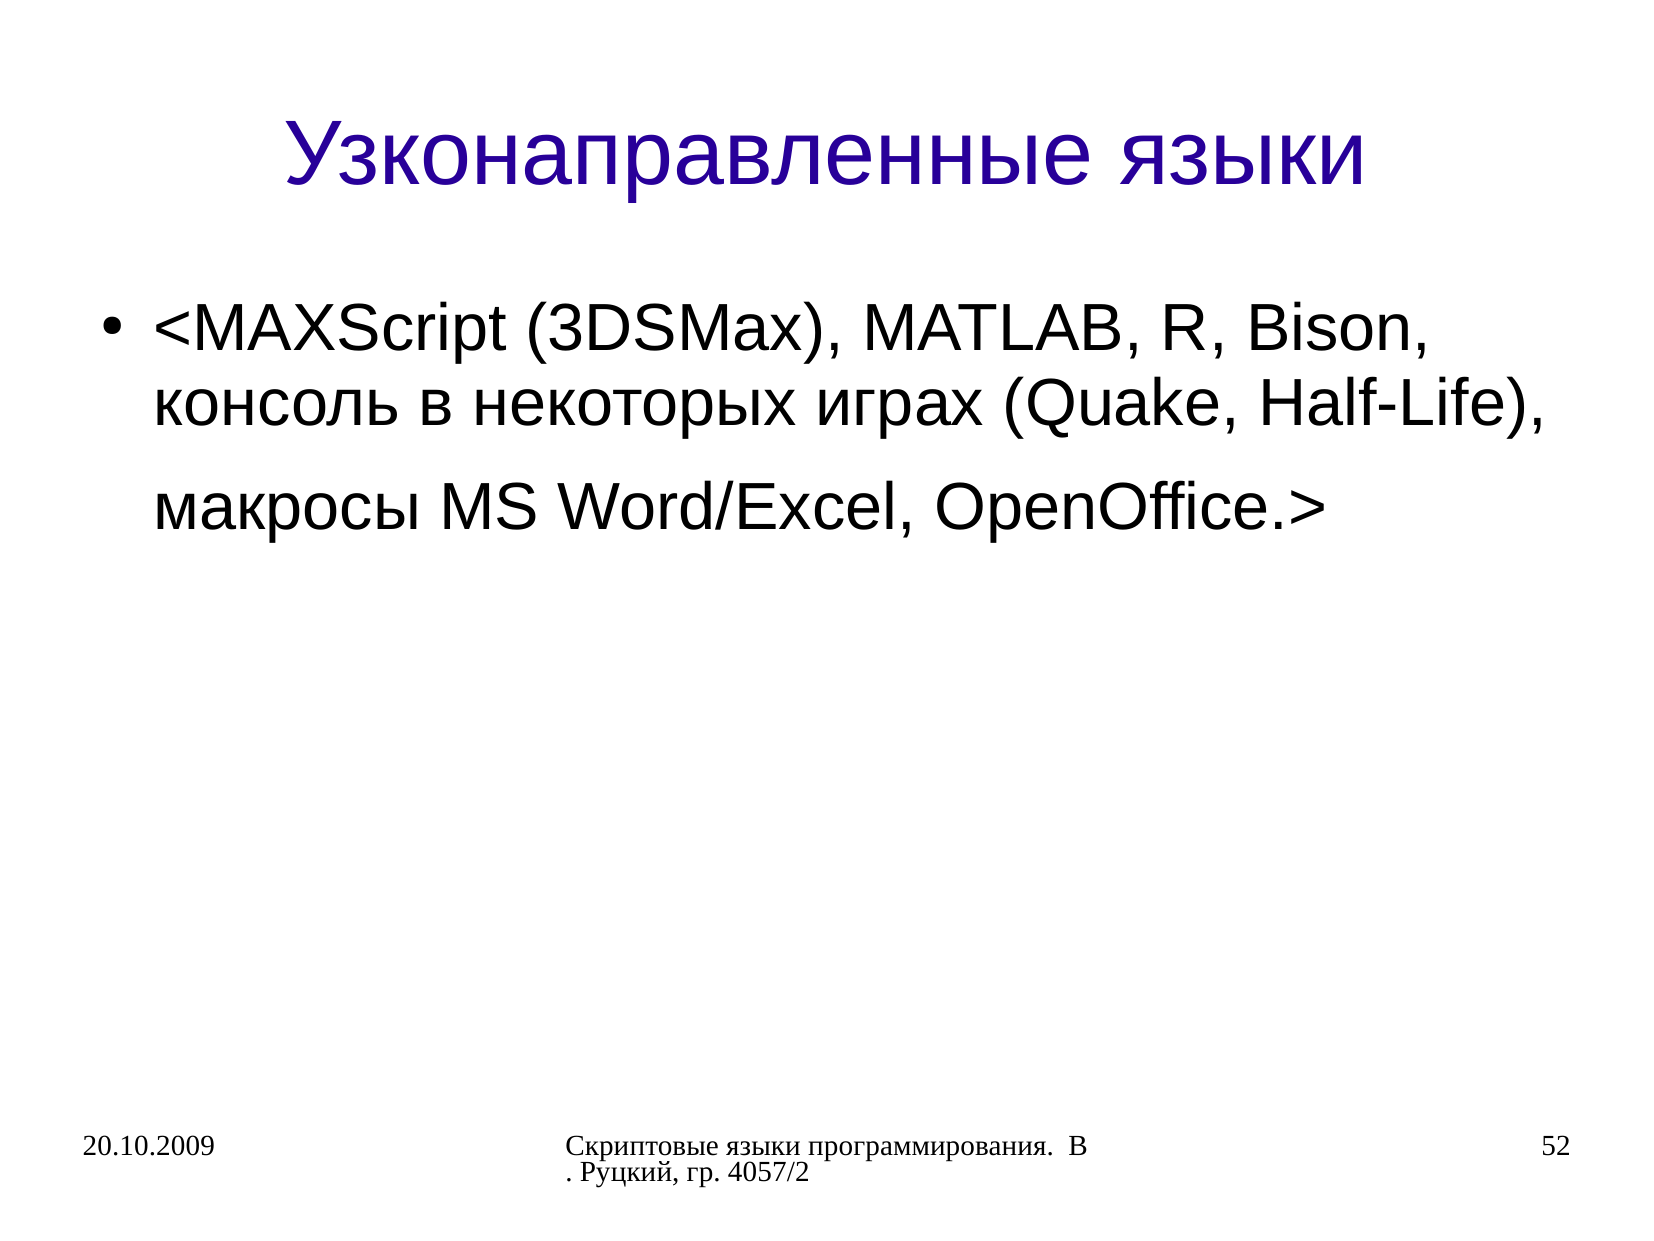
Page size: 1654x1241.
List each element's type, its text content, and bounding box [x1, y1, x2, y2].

title Узконаправленные языки [82, 56, 1571, 250]
list <MAXScript (3DSMax), MATLAB, R, Bison, консоль в некоторых играх (Quake, Half-Life), макросы MS Word/Excel, OpenOffice.> [82, 290, 1571, 1109]
